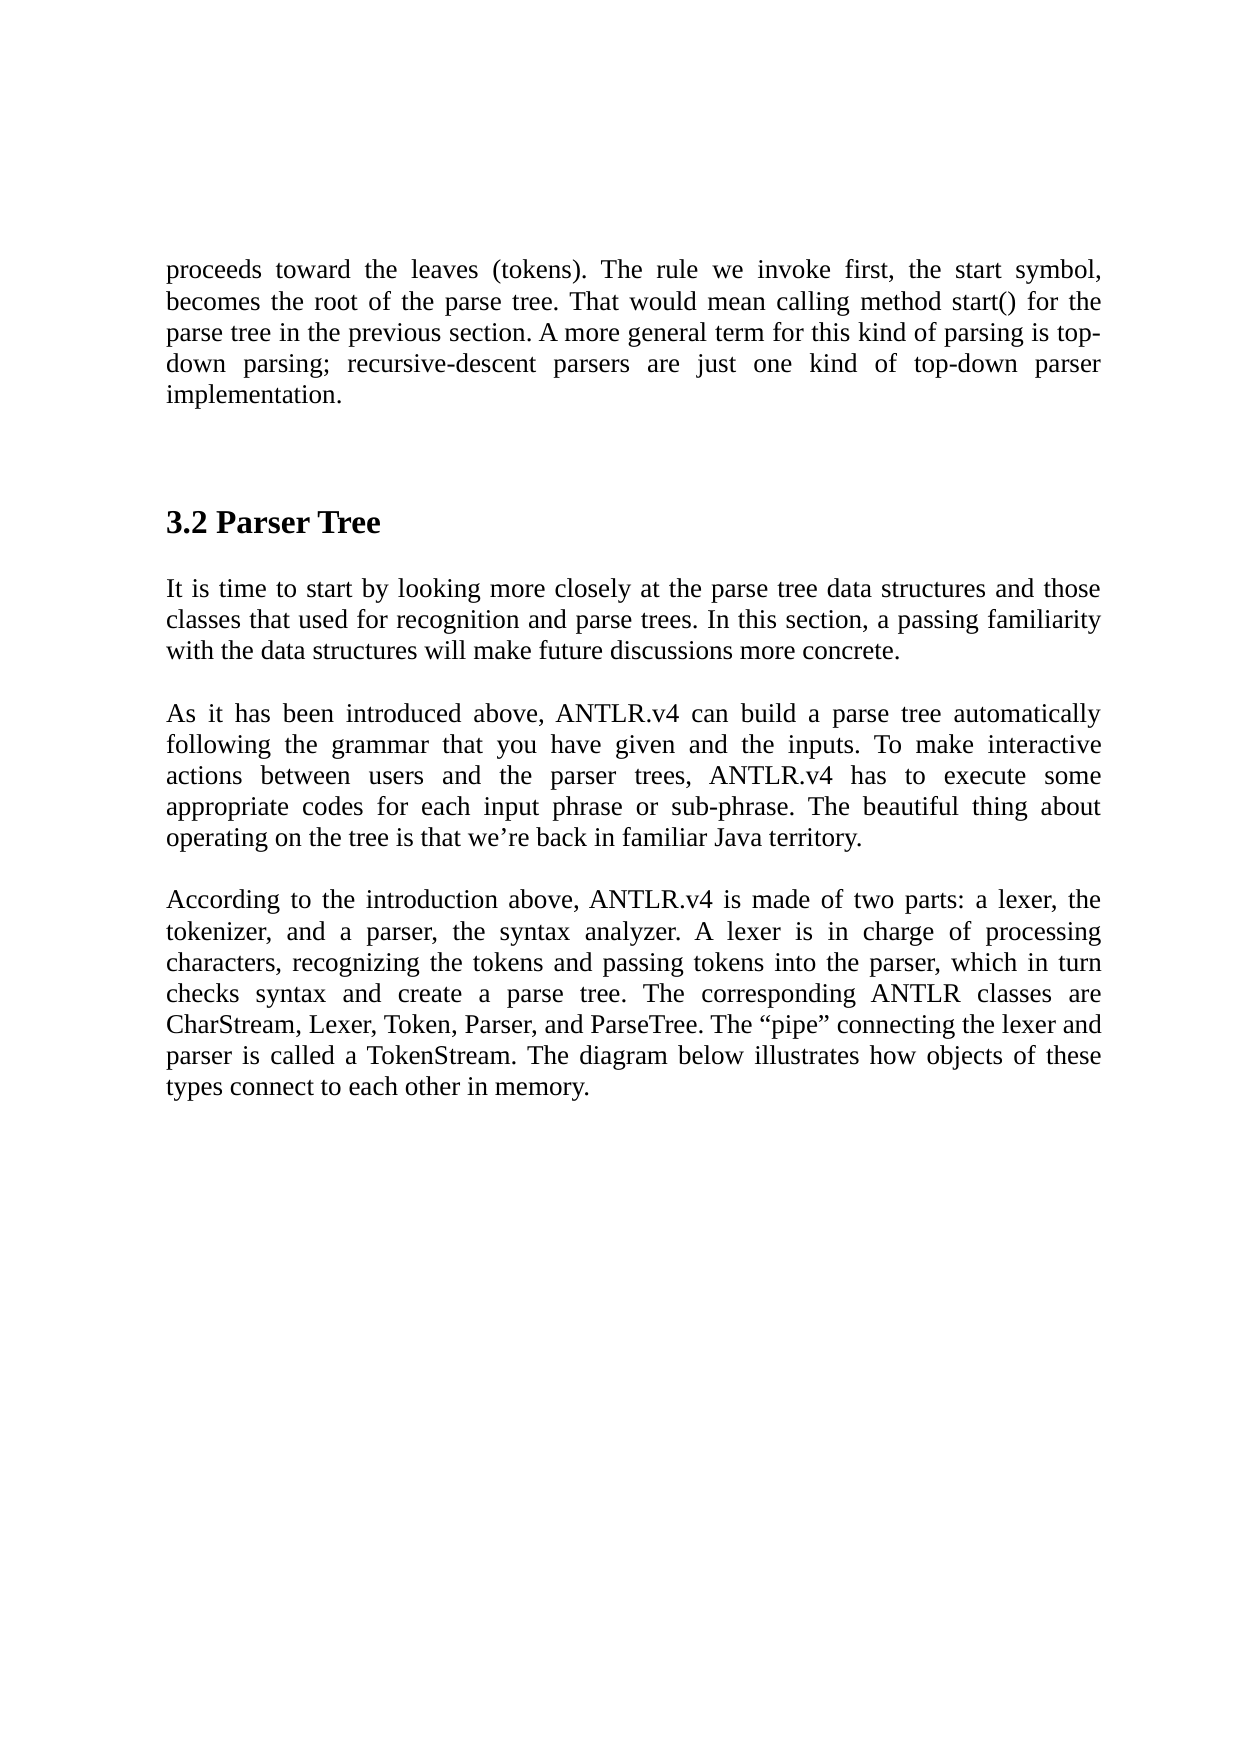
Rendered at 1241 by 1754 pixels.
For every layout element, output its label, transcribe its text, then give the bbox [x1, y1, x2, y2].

text According to the introduction above, ANTLR.v4 is made of two parts: a lexer, the tokenizer, and a parser, the syntax analyzer. A lexer is in charge of processing characters, recognizing the tokens and passing tokens into the parser, which in turn checks syntax and create a parse tree. The corresponding ANTLR classes are CharStream, Lexer, Token, Parser, and ParseTree. The “pipe” connecting the lexer and parser is called a TokenStream. The diagram below illustrates how objects of these types connect to each other in memory. [166, 884, 1103, 1102]
text 3.2 Parser Tree [166, 503, 1103, 541]
text It is time to start by looking more closely at the parse tree data structures and those classes that used for recognition and parse trees. In this section, a passing familiarity with the data structures will make future discussions more concrete. [166, 572, 1103, 666]
text As it has been introduced above, ANTLR.v4 can build a parse tree automatically following the grammar that you have given and the inputs. To make interactive actions between users and the parser trees, ANTLR.v4 has to execute some appropriate codes for each input phrase or sub-phrase. The beautiful thing about operating on the tree is that we’re back in familiar Java territory. [166, 697, 1103, 852]
text proceeds toward the leaves (tokens). The rule we invoke first, the start symbol, becomes the root of the parse tree. That would mean calling method start() for the parse tree in the previous section. A more general term for this kind of parsing is top-down parsing; recursive-descent parsers are just one kind of top-down parser implementation. [166, 253, 1103, 409]
